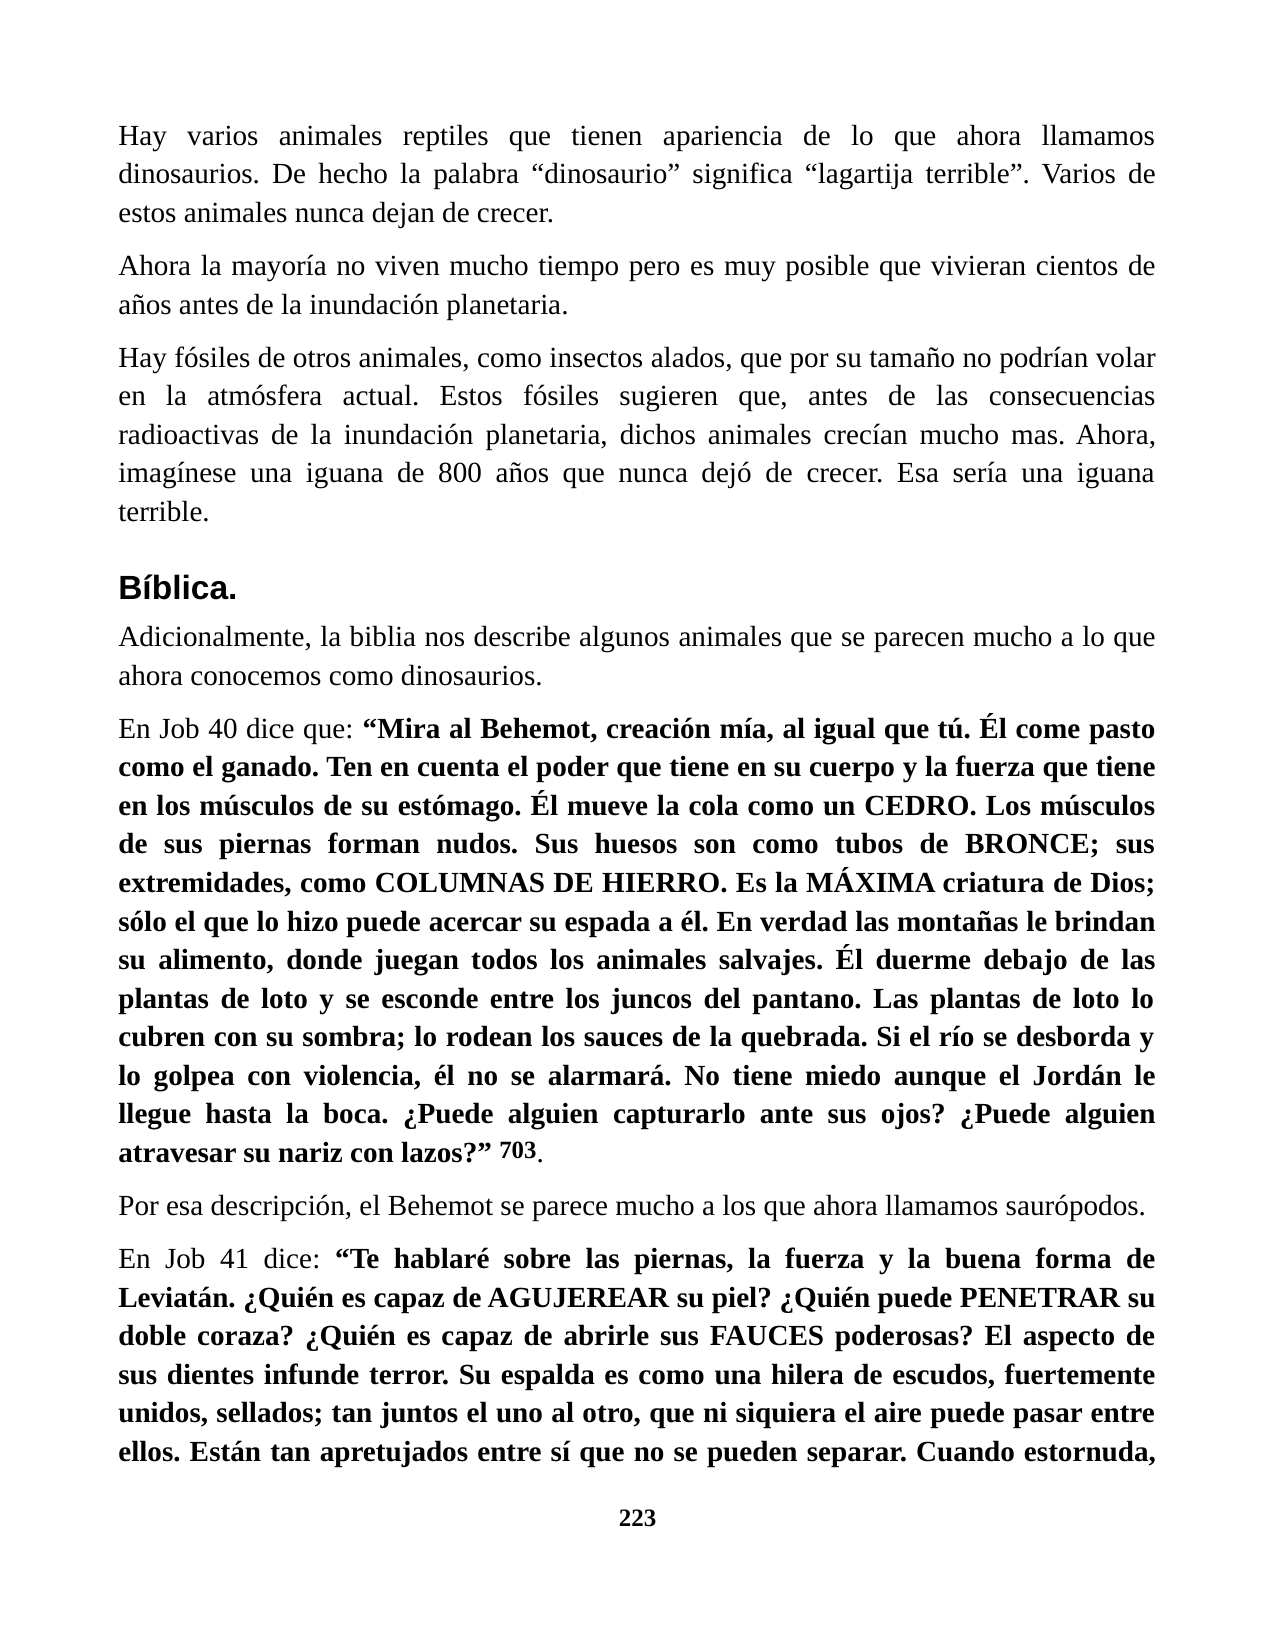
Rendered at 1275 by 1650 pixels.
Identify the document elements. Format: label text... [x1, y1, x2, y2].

text Ahora la mayoría no viven mucho tiempo pero es muy posible que vivieran cientos de años antes de la inundación planetaria. [118, 248, 1157, 320]
text Hay fósiles de otros animales, como insectos alados, que por su tamaño no podrían volar en la atmósfera actual. Estos fósiles sugieren que, antes de las consecuencias radioactivas de la inundación planetaria, dichos animales crecían mucho mas. Ahora, imagínese una iguana de 800 años que nunca dejó de crecer. Esa sería una iguana terrible. [118, 340, 1157, 528]
text Hay varios animales reptiles que tienen apariencia de lo que ahora llamamos dinosaurios. De hecho la palabra “dinosaurio” significa “lagartija terrible”. Varios de estos animales nunca dejan de crecer. [118, 118, 1157, 229]
subtitle Bíblica. [118, 568, 1157, 607]
text En Job 41 dice: “Te hablaré sobre las piernas, la fuerza y la buena forma de Leviatán. ¿Quién es capaz de AGUJEREAR su piel? ¿Quién puede PENETRAR su doble coraza? ¿Quién es capaz de abrirle sus FAUCES poderosas? El aspecto de sus dientes infunde terror. Su espalda es como una hilera de escudos, fuertemente unidos, sellados; tan juntos el uno al otro, que ni siquiera el aire puede pasar entre ellos. Están tan apretujados entre sí que no se pueden separar. Cuando estornuda, [118, 1241, 1157, 1467]
text Adicionalmente, la biblia nos describe algunos animales que se parecen mucho a lo que ahora conocemos como dinosaurios. [118, 619, 1157, 691]
text En Job 40 dice que: “Mira al Behemot, creación mía, al igual que tú. Él come pasto como el ganado. Ten en cuenta el poder que tiene en su cuerpo y la fuerza que tiene en los músculos de su estómago. Él mueve la cola como un CEDRO. Los músculos de sus piernas forman nudos. Sus huesos son como tubos de BRONCE; sus extremidades, como COLUMNAS DE HIERRO. Es la MÁXIMA criatura de Dios; sólo el que lo hizo puede acercar su espada a él. En verdad las montañas le brindan su alimento, donde juegan todos los animales salvajes. Él duerme debajo de las plantas de loto y se esconde entre los juncos del pantano. Las plantas de loto lo cubren con su sombra; lo rodean los sauces de la quebrada. Si el río se desborda y lo golpea con violencia, él no se alarmará. No tiene miedo aunque el Jordán le llegue hasta la boca. ¿Puede alguien capturarlo ante sus ojos? ¿Puede alguien atravesar su nariz con lazos?” . [118, 711, 1157, 1168]
text Por esa descripción, el Behemot se parece mucho a los que ahora llamamos saurópodos. [118, 1188, 1157, 1222]
